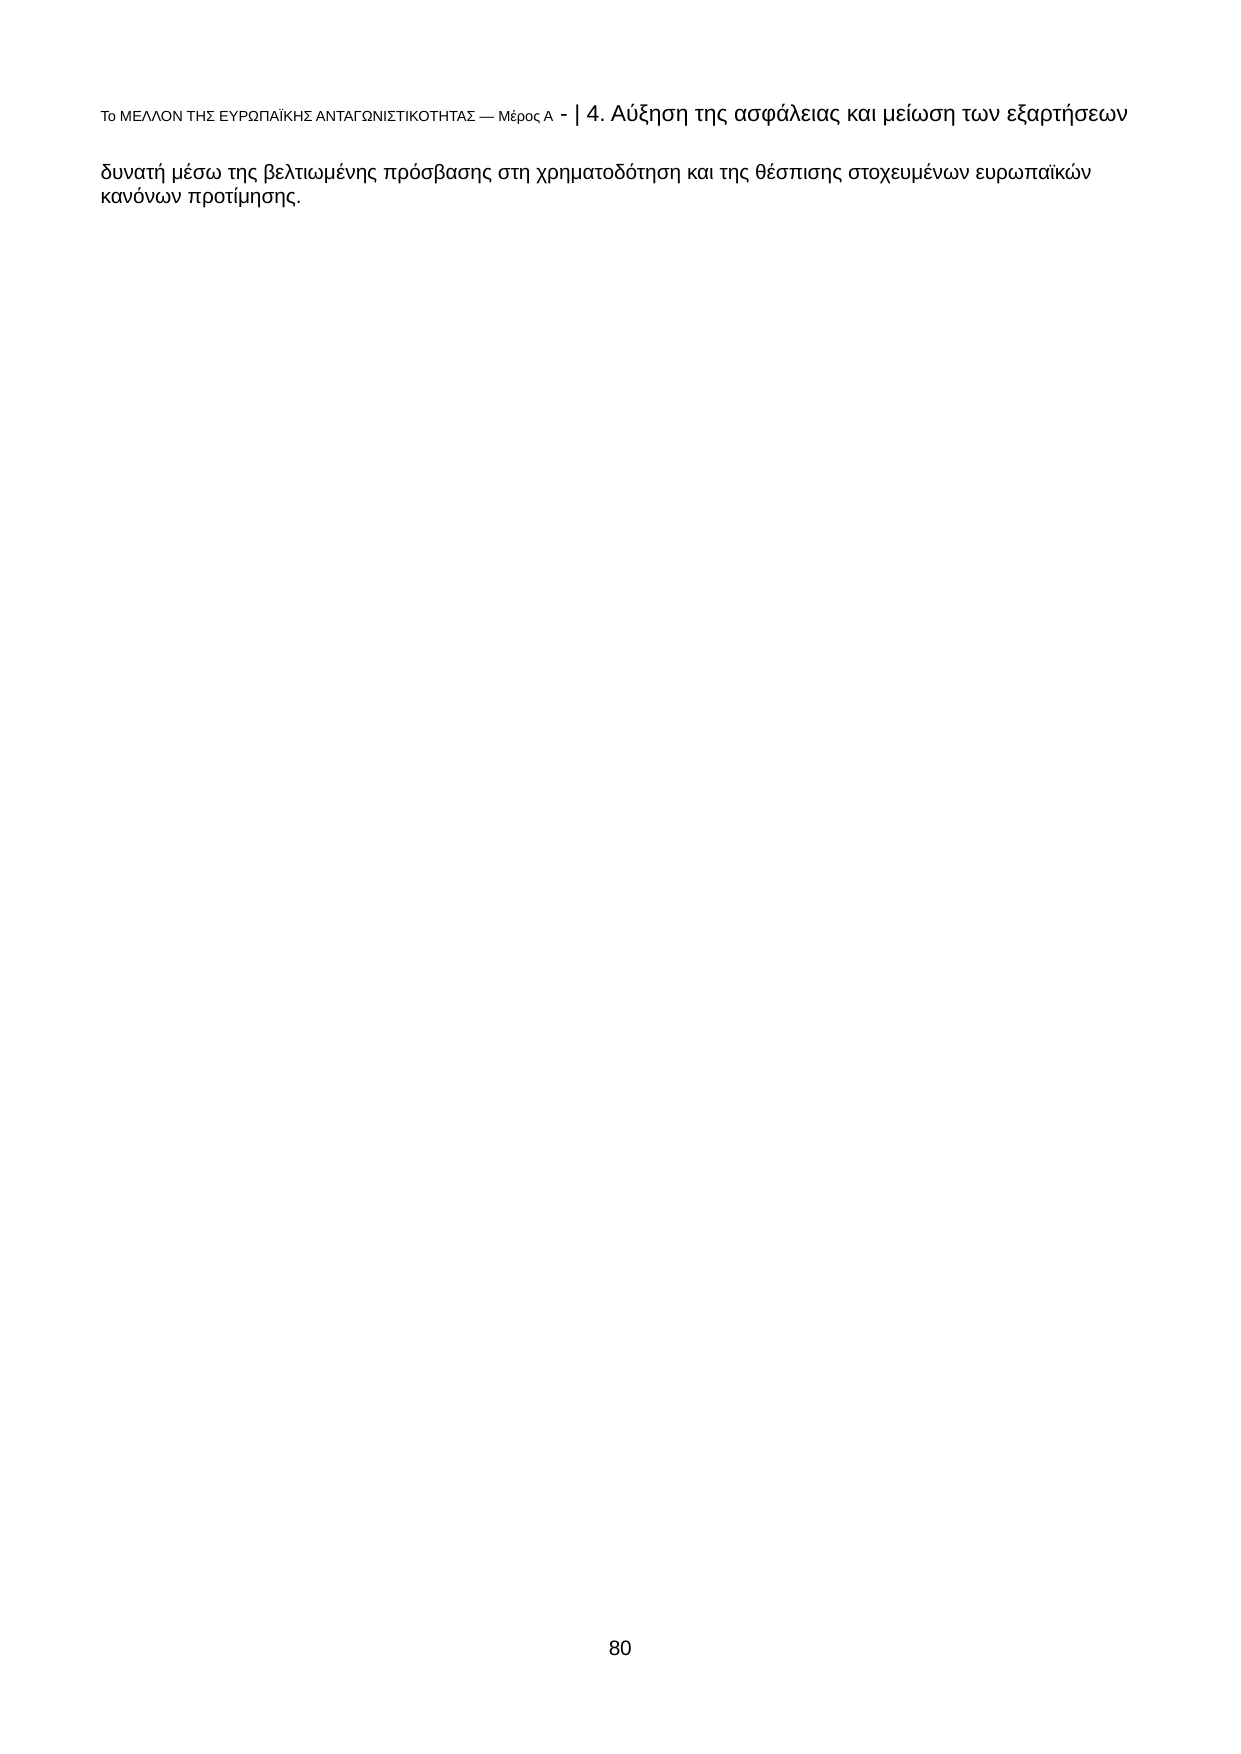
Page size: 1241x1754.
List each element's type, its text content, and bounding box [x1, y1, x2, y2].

text δυνατή μέσω της βελτιωμένης πρόσβασης στη χρηματοδότηση και της θέσπισης στοχευμένων ευρωπαϊκών κανόνων προτίμησης. [100, 159, 1140, 207]
